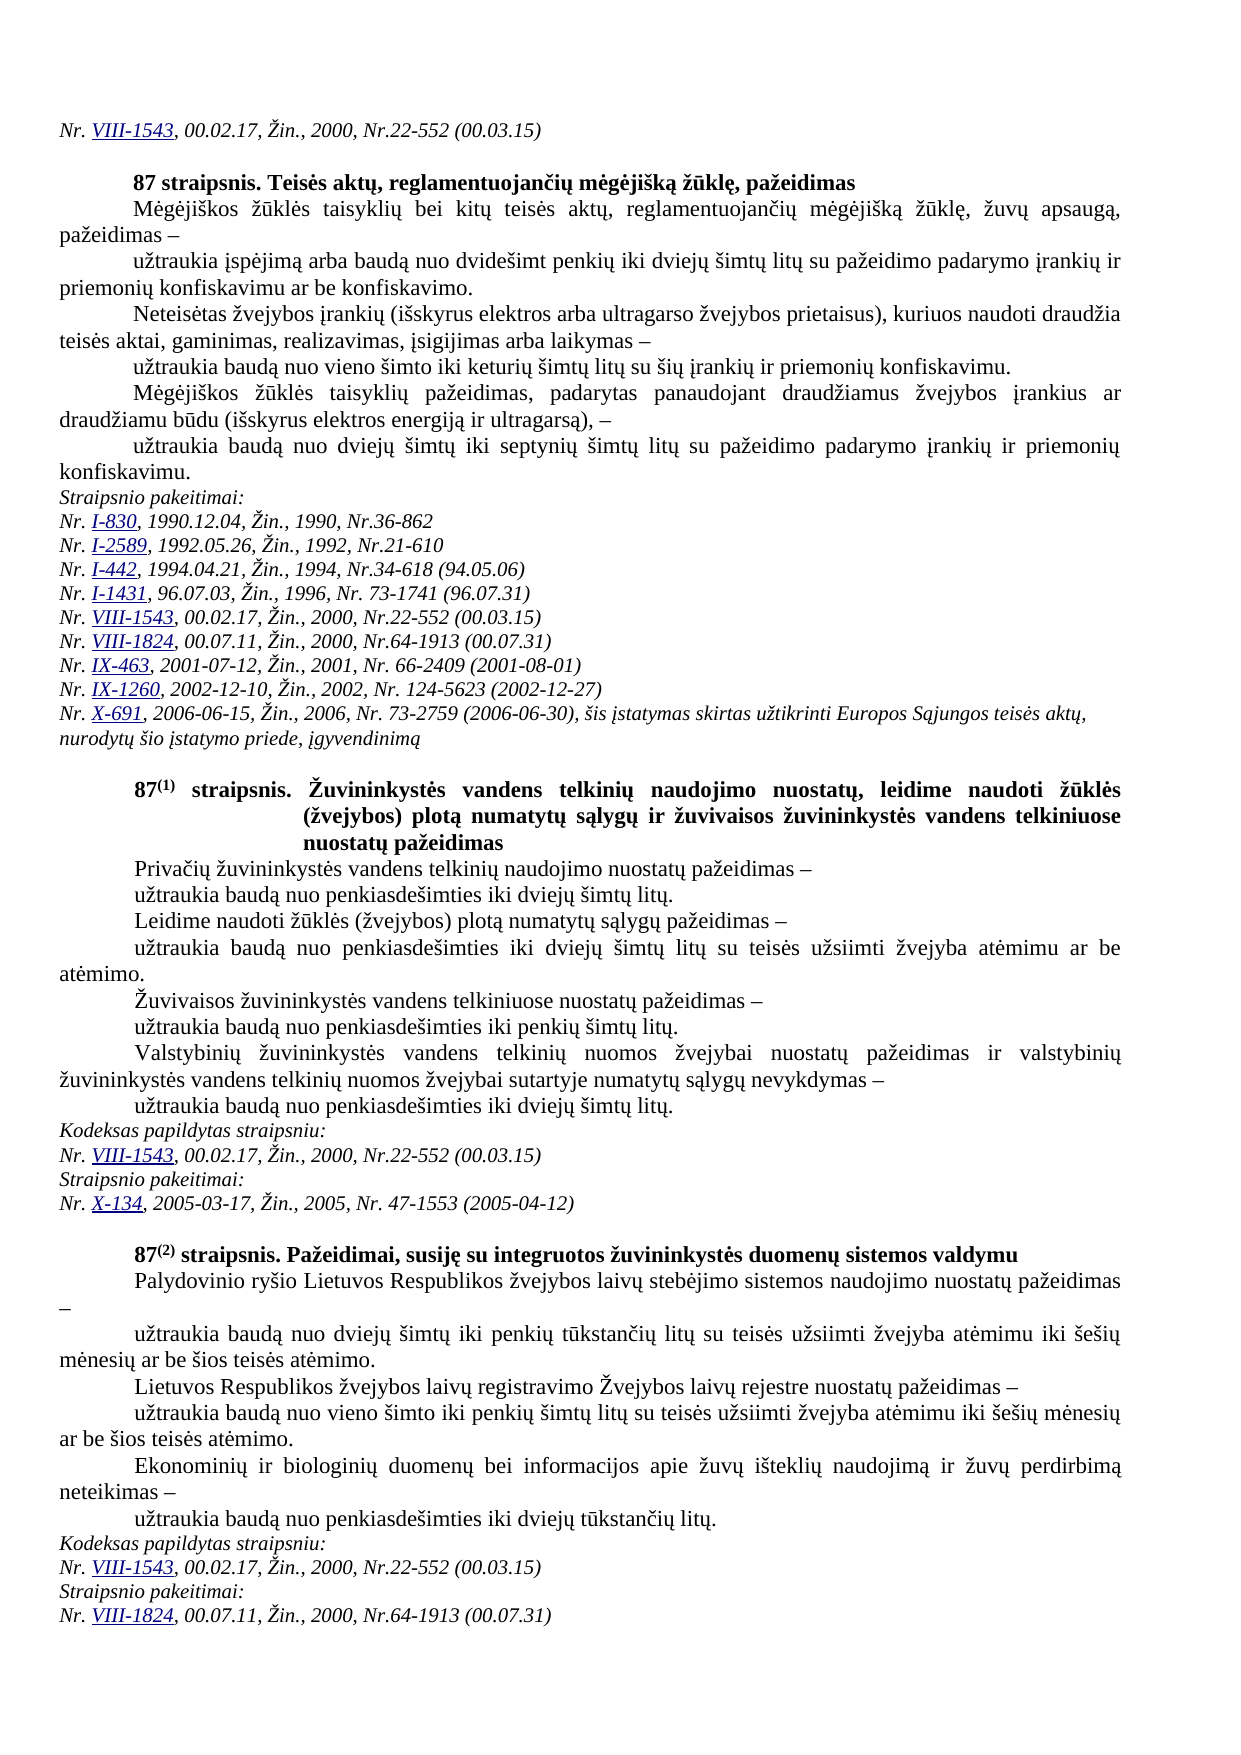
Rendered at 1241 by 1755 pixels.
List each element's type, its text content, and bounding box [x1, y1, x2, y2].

text Nr. IX-1260, 2002-12-10, Žin., 2002, Nr. 124-5623 (2002-12-27) [59, 677, 1122, 701]
text Nr. VIII-1824, 00.07.11, Žin., 2000, Nr.64-1913 (00.07.31) [59, 1603, 1122, 1627]
text užtraukia baudą nuo dviejų šimtų iki penkių tūkstančių litų su teisės užsiimti žvejyba atėmimu iki šešių mėnesių ar be šios teisės atėmimo. [59, 1320, 1122, 1373]
text Valstybinių žuvininkystės vandens telkinių nuomos žvejybai nuostatų pažeidimas ir valstybinių žuvininkystės vandens telkinių nuomos žvejybai sutartyje numatytų sąlygų nevykdymas – [59, 1039, 1122, 1092]
text 87 straipsnis. Teisės aktų, reglamentuojančių mėgėjišką žūklę, pažeidimas [59, 168, 1122, 195]
text Nr. X-134, 2005-03-17, Žin., 2005, Nr. 47-1553 (2005-04-12) [59, 1191, 1122, 1215]
text Kodeksas papildytas straipsniu: [59, 1531, 1122, 1555]
text Nr. I-1431, 96.07.03, Žin., 1996, Nr. 73-1741 (96.07.31) [59, 581, 1122, 605]
text užtraukia baudą nuo penkiasdešimties iki penkių šimtų litų. [59, 1013, 1122, 1039]
text Nr. I-830, 1990.12.04, Žin., 1990, Nr.36-862 [59, 509, 1122, 533]
text 87(1) straipsnis. Žuvininkystės vandens telkinių naudojimo nuostatų, leidime naudoti žūklės (žvejybos) plotą numatytų sąlygų ir žuvivaisos žuvininkystės vandens telkiniuose nuostatų pažeidimas [134, 776, 1122, 855]
text Palydovinio ryšio Lietuvos Respublikos žvejybos laivų stebėjimo sistemos naudojimo nuostatų pažeidimas – [59, 1267, 1122, 1320]
text Nr. X-691, 2006-06-15, Žin., 2006, Nr. 73-2759 (2006-06-30), šis įstatymas skirtas užtikrinti Europos Sąjungos teisės aktų, nurodytų šio įstatymo priede, įgyvendinimą [59, 701, 1122, 749]
text užtraukia baudą nuo penkiasdešimties iki dviejų šimtų litų. [59, 881, 1122, 908]
text užtraukia baudą nuo vieno šimto iki penkių šimtų litų su teisės užsiimti žvejyba atėmimu iki šešių mėnesių ar be šios teisės atėmimo. [59, 1399, 1122, 1452]
text Nr. VIII-1543, 00.02.17, Žin., 2000, Nr.22-552 (00.03.15) [59, 118, 1122, 142]
text Ekonominių ir biologinių duomenų bei informacijos apie žuvų išteklių naudojimą ir žuvų perdirbimą neteikimas – [59, 1452, 1122, 1504]
text užtraukia baudą nuo penkiasdešimties iki dviejų šimtų litų su teisės užsiimti žvejyba atėmimu ar be atėmimo. [59, 934, 1122, 987]
text Lietuvos Respublikos žvejybos laivų registravimo Žvejybos laivų rejestre nuostatų pažeidimas – [59, 1373, 1122, 1399]
text Nr. I-442, 1994.04.21, Žin., 1994, Nr.34-618 (94.05.06) [59, 557, 1122, 581]
text užtraukia baudą nuo penkiasdešimties iki dviejų šimtų litų. [59, 1092, 1122, 1118]
text Nr. VIII-1543, 00.02.17, Žin., 2000, Nr.22-552 (00.03.15) [59, 605, 1122, 629]
text Mėgėjiškos žūklės taisyklių pažeidimas, padarytas panaudojant draudžiamus žvejybos įrankius ar draudžiamu būdu (išskyrus elektros energiją ir ultragarsą), – [59, 379, 1122, 432]
text Straipsnio pakeitimai: [59, 485, 1122, 509]
text užtraukia baudą nuo dviejų šimtų iki septynių šimtų litų su pažeidimo padarymo įrankių ir priemonių konfiskavimu. [59, 432, 1122, 485]
text užtraukia įspėjimą arba baudą nuo dvidešimt penkių iki dviejų šimtų litų su pažeidimo padarymo įrankių ir priemonių konfiskavimu ar be konfiskavimo. [59, 248, 1122, 300]
text Neteisėtas žvejybos įrankių (išskyrus elektros arba ultragarso žvejybos prietaisus), kuriuos naudoti draudžia teisės aktai, gaminimas, realizavimas, įsigijimas arba laikymas – [59, 300, 1122, 353]
text Straipsnio pakeitimai: [59, 1167, 1122, 1191]
text 87(2) straipsnis. Pažeidimai, susiję su integruotos žuvininkystės duomenų sistemos valdymu [134, 1241, 1122, 1267]
text Privačių žuvininkystės vandens telkinių naudojimo nuostatų pažeidimas – [59, 855, 1122, 881]
text Nr. VIII-1543, 00.02.17, Žin., 2000, Nr.22-552 (00.03.15) [59, 1555, 1122, 1579]
text Straipsnio pakeitimai: [59, 1579, 1122, 1603]
text Leidime naudoti žūklės (žvejybos) plotą numatytų sąlygų pažeidimas – [59, 908, 1122, 934]
text užtraukia baudą nuo penkiasdešimties iki dviejų tūkstančių litų. [59, 1504, 1122, 1531]
text Nr. VIII-1543, 00.02.17, Žin., 2000, Nr.22-552 (00.03.15) [59, 1142, 1122, 1167]
text Nr. VIII-1824, 00.07.11, Žin., 2000, Nr.64-1913 (00.07.31) [59, 629, 1122, 653]
text Nr. I-2589, 1992.05.26, Žin., 1992, Nr.21-610 [59, 533, 1122, 557]
text Žuvivaisos žuvininkystės vandens telkiniuose nuostatų pažeidimas – [59, 987, 1122, 1013]
text Nr. IX-463, 2001-07-12, Žin., 2001, Nr. 66-2409 (2001-08-01) [59, 653, 1122, 677]
text užtraukia baudą nuo vieno šimto iki keturių šimtų litų su šių įrankių ir priemonių konfiskavimu. [59, 353, 1122, 379]
text Kodeksas papildytas straipsniu: [59, 1118, 1122, 1142]
text Mėgėjiškos žūklės taisyklių bei kitų teisės aktų, reglamentuojančių mėgėjišką žūklę, žuvų apsaugą, pažeidimas – [59, 195, 1122, 248]
